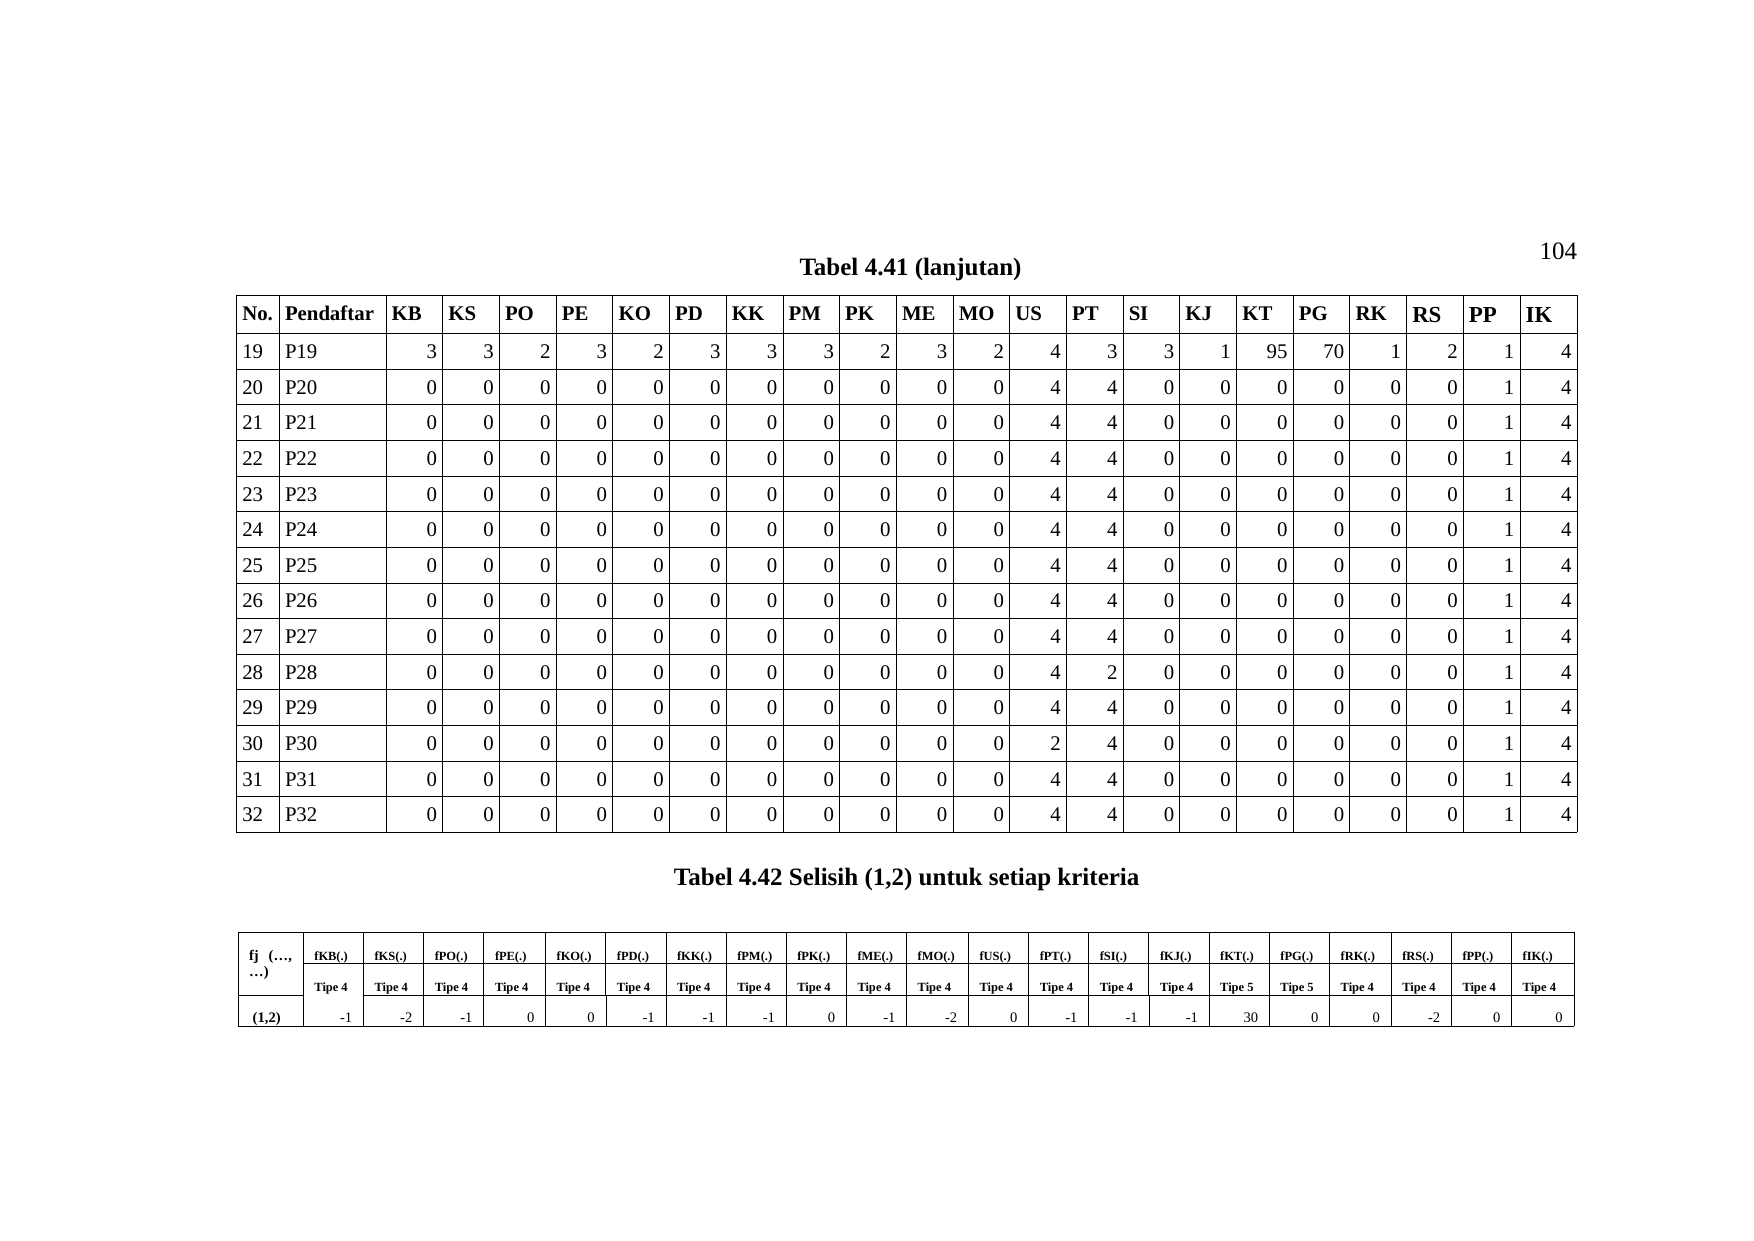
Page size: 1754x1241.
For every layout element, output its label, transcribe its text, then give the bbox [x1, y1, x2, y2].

table_cell 0 [500, 726, 556, 761]
table_cell 4 [1067, 762, 1123, 796]
table_cell 0 [1124, 690, 1179, 725]
table_cell 0 [840, 512, 896, 547]
table_cell 0 [500, 548, 556, 582]
table_header fKT(.) [1210, 933, 1269, 963]
table_header fKB(.) [304, 933, 363, 963]
table_cell P22 [280, 441, 386, 476]
table_cell 0 [1180, 619, 1236, 654]
table_cell 0 [1330, 996, 1391, 1026]
table_cell 0 [443, 797, 499, 832]
table_cell Tipe 4 [727, 964, 786, 994]
table_cell 0 [1350, 797, 1406, 832]
table_cell 21 [237, 405, 279, 440]
table_cell 0 [1237, 797, 1293, 832]
table_cell Tipe 4 [364, 964, 423, 994]
table_header US [1010, 296, 1066, 333]
table_cell 0 [1350, 477, 1406, 511]
table_cell 4 [1010, 619, 1066, 654]
table_cell 0 [1407, 477, 1463, 511]
table_cell 29 [237, 690, 279, 725]
table_cell Tipe 4 [847, 964, 906, 994]
table_cell 0 [670, 690, 726, 725]
table_cell 0 [784, 690, 839, 725]
table_cell 0 [840, 726, 896, 761]
table_cell 4 [1521, 441, 1577, 476]
table_cell 4 [1067, 512, 1123, 547]
table_header fRS(.) [1392, 933, 1451, 963]
table_cell 0 [784, 512, 839, 547]
table_cell 0 [1294, 548, 1349, 582]
table_cell 0 [1180, 548, 1236, 582]
table_cell 0 [387, 619, 442, 654]
table_cell 0 [500, 797, 556, 832]
table_cell 0 [1124, 797, 1179, 832]
text Tabel 4.41 (lanjutan) [290, 252, 1531, 280]
table_cell 0 [1407, 370, 1463, 404]
table_header fSI(.) [1089, 933, 1148, 963]
table_header fRK(.) [1330, 933, 1391, 963]
table_cell 26 [237, 584, 279, 618]
table_cell 3 [670, 334, 726, 369]
table_header PO [500, 296, 556, 333]
table_cell 0 [613, 655, 669, 689]
table_cell 1 [1464, 477, 1520, 511]
table_cell 4 [1010, 690, 1066, 725]
table_cell 1 [1464, 405, 1520, 440]
table_cell 0 [1294, 441, 1349, 476]
table_cell 4 [1521, 690, 1577, 725]
table_cell P28 [280, 655, 386, 689]
table_cell 0 [897, 441, 953, 476]
table_cell 25 [237, 548, 279, 582]
table_cell 0 [613, 405, 669, 440]
table_cell 4 [1067, 405, 1123, 440]
table_cell 4 [1010, 405, 1066, 440]
table_cell 2 [954, 334, 1009, 369]
table_cell 0 [954, 797, 1009, 832]
table_cell 0 [1452, 996, 1511, 1026]
table_cell 1 [1464, 655, 1520, 689]
table_header IK [1521, 296, 1577, 333]
table_cell 0 [1407, 441, 1463, 476]
table_cell 0 [387, 762, 442, 796]
table_header fKJ(.) [1149, 933, 1209, 963]
table_cell 0 [784, 619, 839, 654]
table_cell 0 [613, 762, 669, 796]
table_cell 0 [784, 584, 839, 618]
table_cell 4 [1521, 370, 1577, 404]
table_cell 0 [727, 441, 783, 476]
table_cell 30 [237, 726, 279, 761]
table_cell 0 [670, 441, 726, 476]
table_cell 0 [897, 619, 953, 654]
table_cell 31 [237, 762, 279, 796]
table_cell 0 [443, 726, 499, 761]
table_cell Tipe 4 [606, 964, 666, 994]
table_cell 3 [897, 334, 953, 369]
table_cell 0 [387, 655, 442, 689]
table_cell -1 [607, 996, 666, 1026]
table_cell 0 [557, 405, 612, 440]
table_cell 0 [443, 512, 499, 547]
table_cell 4 [1010, 797, 1066, 832]
table_cell (1,2) [239, 996, 303, 1026]
table_cell 4 [1067, 619, 1123, 654]
table_header fPP(.) [1452, 933, 1511, 963]
table_cell -1 [1150, 996, 1209, 1026]
table_cell 0 [1124, 477, 1179, 511]
table_header fPT(.) [1029, 933, 1088, 963]
table_cell 0 [1350, 690, 1406, 725]
table_cell 0 [840, 477, 896, 511]
table_header KB [387, 296, 442, 333]
table_cell 0 [784, 548, 839, 582]
table_cell 0 [840, 441, 896, 476]
table_cell 0 [784, 370, 839, 404]
table_cell 0 [670, 619, 726, 654]
table_cell P25 [280, 548, 386, 582]
table_cell 0 [670, 548, 726, 582]
table_cell 0 [1294, 655, 1349, 689]
table_cell 0 [387, 548, 442, 582]
table_cell 0 [557, 477, 612, 511]
table_cell 4 [1067, 726, 1123, 761]
table_cell 0 [557, 762, 612, 796]
table_cell 1 [1180, 334, 1236, 369]
table_cell 0 [387, 405, 442, 440]
table_cell 24 [237, 512, 279, 547]
table_cell 0 [484, 996, 545, 1026]
table_cell 0 [387, 726, 442, 761]
table_header No. [237, 296, 279, 333]
table_cell 0 [387, 690, 442, 725]
table_cell 0 [1237, 655, 1293, 689]
table_cell 2 [613, 334, 669, 369]
table_cell 0 [1180, 441, 1236, 476]
table_cell -1 [667, 996, 726, 1026]
table_cell 0 [1124, 584, 1179, 618]
table_cell 0 [840, 405, 896, 440]
table_cell 1 [1464, 690, 1520, 725]
table_cell -2 [1392, 996, 1451, 1026]
table_cell 3 [443, 334, 499, 369]
table_cell 0 [1237, 690, 1293, 725]
table_cell 0 [613, 548, 669, 582]
table_cell 0 [1237, 441, 1293, 476]
table_cell 0 [1294, 512, 1349, 547]
table_cell 0 [1350, 619, 1406, 654]
table_cell 0 [727, 690, 783, 725]
text Tabel 4.42 Selisih (1,2) untuk setiap kriteria [236, 862, 1577, 891]
table_cell 0 [1237, 512, 1293, 547]
table_cell 0 [1237, 762, 1293, 796]
table_cell 0 [1350, 405, 1406, 440]
table_cell 4 [1010, 334, 1066, 369]
table_cell 0 [500, 762, 556, 796]
table_cell Tipe 4 [907, 964, 968, 994]
table_cell 0 [1350, 726, 1406, 761]
table_cell 0 [1180, 512, 1236, 547]
table_cell 0 [784, 726, 839, 761]
table_cell 0 [840, 584, 896, 618]
table_cell Tipe 4 [969, 964, 1028, 994]
table_header fPE(.) [484, 933, 545, 963]
table_cell 0 [443, 690, 499, 725]
table_header Pendaftar [280, 296, 386, 333]
table_cell 0 [1407, 726, 1463, 761]
table_cell 0 [387, 477, 442, 511]
table_cell Tipe 4 [424, 964, 483, 994]
table_cell 0 [613, 619, 669, 654]
table_cell 4 [1521, 797, 1577, 832]
table_cell 0 [1124, 548, 1179, 582]
table_cell 4 [1010, 512, 1066, 547]
table_cell 95 [1237, 334, 1293, 369]
table_cell 0 [840, 797, 896, 832]
table_cell P29 [280, 690, 386, 725]
table_cell 23 [237, 477, 279, 511]
table_cell 30 [1210, 996, 1269, 1026]
table_cell 0 [897, 405, 953, 440]
table_cell -1 [424, 996, 483, 1026]
table_cell 0 [1294, 797, 1349, 832]
table_cell 4 [1010, 584, 1066, 618]
table_header fj (…, …) [239, 933, 303, 994]
table_cell Tipe 4 [1392, 964, 1451, 994]
table_cell 4 [1010, 370, 1066, 404]
table_cell 1 [1464, 512, 1520, 547]
table_cell -1 [847, 996, 906, 1026]
table_cell 0 [727, 512, 783, 547]
table_cell 0 [784, 405, 839, 440]
table_cell 0 [1294, 726, 1349, 761]
table_cell 0 [443, 441, 499, 476]
table_cell 0 [500, 512, 556, 547]
table_cell 2 [840, 334, 896, 369]
table_cell 70 [1294, 334, 1349, 369]
table_header fKK(.) [667, 933, 726, 963]
table_cell 0 [387, 584, 442, 618]
table_header PK [840, 296, 896, 333]
table_header fUS(.) [969, 933, 1028, 963]
table_cell Tipe 5 [1210, 964, 1269, 994]
table_cell P31 [280, 762, 386, 796]
table_cell 0 [557, 584, 612, 618]
table_cell 0 [613, 370, 669, 404]
table_cell 0 [727, 797, 783, 832]
table_cell 4 [1521, 726, 1577, 761]
table_cell 1 [1464, 584, 1520, 618]
table_cell -1 [1089, 996, 1149, 1026]
table_cell 0 [954, 619, 1009, 654]
table_header fPM(.) [727, 933, 786, 963]
table_cell 19 [237, 334, 279, 369]
table_cell P32 [280, 797, 386, 832]
table_cell 3 [1124, 334, 1179, 369]
table_cell 0 [1124, 512, 1179, 547]
table_cell 4 [1521, 655, 1577, 689]
table_cell 0 [670, 405, 726, 440]
table_cell 4 [1067, 690, 1123, 725]
table_cell 0 [1180, 655, 1236, 689]
table_cell 0 [613, 512, 669, 547]
table_header fIK(.) [1512, 933, 1574, 963]
table_cell 22 [237, 441, 279, 476]
table_cell 0 [387, 797, 442, 832]
table_cell -2 [364, 996, 423, 1026]
table_cell 1 [1350, 334, 1406, 369]
table_cell 0 [1237, 619, 1293, 654]
table_header KK [727, 296, 783, 333]
table_cell 0 [954, 370, 1009, 404]
table_header KS [443, 296, 499, 333]
table_cell 1 [1464, 726, 1520, 761]
table_cell -1 [727, 996, 786, 1026]
table_cell Tipe 4 [1149, 964, 1209, 994]
table_cell 0 [500, 655, 556, 689]
table_cell 0 [387, 512, 442, 547]
table_cell 4 [1521, 548, 1577, 582]
table_cell 0 [613, 477, 669, 511]
table_cell Tipe 4 [546, 964, 605, 994]
table_cell Tipe 5 [1270, 964, 1329, 994]
table_cell 4 [1010, 762, 1066, 796]
table_cell 0 [1350, 762, 1406, 796]
table_cell 3 [387, 334, 442, 369]
table_cell 4 [1010, 655, 1066, 689]
table_cell 2 [1407, 334, 1463, 369]
table_cell P24 [280, 512, 386, 547]
table_cell 0 [557, 512, 612, 547]
table_cell 0 [443, 762, 499, 796]
table_cell Tipe 4 [1512, 964, 1574, 994]
table_cell 1 [1464, 334, 1520, 369]
table_cell 0 [1294, 405, 1349, 440]
table_cell 4 [1521, 477, 1577, 511]
table_cell 0 [784, 477, 839, 511]
table_cell 4 [1067, 548, 1123, 582]
table_cell 0 [897, 548, 953, 582]
table_cell 2 [1010, 726, 1066, 761]
table_cell 0 [1180, 584, 1236, 618]
table_cell 0 [1237, 548, 1293, 582]
table_cell 0 [784, 797, 839, 832]
table_header RK [1350, 296, 1406, 333]
table_cell 0 [613, 797, 669, 832]
table_cell 0 [1407, 619, 1463, 654]
table_cell 0 [727, 619, 783, 654]
table_cell 0 [1237, 477, 1293, 511]
table_cell 0 [1407, 512, 1463, 547]
table_cell 0 [1407, 655, 1463, 689]
table_cell 0 [500, 584, 556, 618]
table_cell 0 [1124, 370, 1179, 404]
table_cell 4 [1067, 370, 1123, 404]
table_cell 0 [954, 405, 1009, 440]
table_cell 0 [670, 584, 726, 618]
table_cell P30 [280, 726, 386, 761]
table_cell 0 [897, 512, 953, 547]
table_cell 0 [784, 762, 839, 796]
table_header ME [897, 296, 953, 333]
table_cell Tipe 4 [787, 964, 846, 994]
table_cell 0 [1350, 548, 1406, 582]
table_cell 0 [1270, 996, 1329, 1026]
table_cell 0 [897, 584, 953, 618]
table_header fPD(.) [606, 933, 666, 963]
table_cell 4 [1010, 441, 1066, 476]
table_header PE [557, 296, 612, 333]
table_cell 0 [897, 690, 953, 725]
table_cell 0 [727, 726, 783, 761]
table_cell P27 [280, 619, 386, 654]
table_cell 0 [897, 370, 953, 404]
table_header PM [784, 296, 839, 333]
table_cell Tipe 4 [1089, 964, 1148, 994]
table_cell 0 [670, 726, 726, 761]
table_cell 0 [1124, 619, 1179, 654]
table_header RS [1407, 296, 1463, 333]
table_cell 32 [237, 797, 279, 832]
table_cell 0 [1237, 370, 1293, 404]
table_cell 0 [1237, 584, 1293, 618]
table_cell P19 [280, 334, 386, 369]
table_cell 4 [1521, 405, 1577, 440]
table_cell 0 [954, 512, 1009, 547]
table_cell 0 [1180, 797, 1236, 832]
table_cell 0 [969, 996, 1028, 1026]
table_header fKO(.) [546, 933, 605, 963]
table_cell 3 [1067, 334, 1123, 369]
table_cell 0 [557, 690, 612, 725]
table_cell 0 [840, 370, 896, 404]
table_cell 0 [443, 584, 499, 618]
table_cell 3 [557, 334, 612, 369]
table_cell 0 [1407, 548, 1463, 582]
table_cell 0 [1350, 512, 1406, 547]
table_cell 4 [1521, 619, 1577, 654]
table_cell 0 [784, 655, 839, 689]
table_cell 0 [897, 762, 953, 796]
table_cell 0 [954, 584, 1009, 618]
table_header KJ [1180, 296, 1236, 333]
table_cell 0 [443, 405, 499, 440]
table_cell 0 [1350, 655, 1406, 689]
table_cell 0 [897, 655, 953, 689]
table_cell 0 [954, 762, 1009, 796]
table_cell 0 [500, 370, 556, 404]
table_cell 1 [1464, 762, 1520, 796]
table_cell 0 [670, 762, 726, 796]
table_cell 0 [557, 797, 612, 832]
table_cell 0 [897, 797, 953, 832]
table_cell 0 [557, 655, 612, 689]
table_header fPK(.) [787, 933, 846, 963]
table_cell 0 [840, 548, 896, 582]
table_cell 0 [443, 370, 499, 404]
table_cell 0 [500, 441, 556, 476]
table_cell 0 [727, 655, 783, 689]
table_header SI [1124, 296, 1179, 333]
table_cell 0 [557, 726, 612, 761]
table_cell 0 [1294, 584, 1349, 618]
table_cell 0 [727, 762, 783, 796]
table_header PG [1294, 296, 1349, 333]
table_cell 0 [954, 548, 1009, 582]
table_cell 0 [387, 370, 442, 404]
table_header PD [670, 296, 726, 333]
table_cell 0 [840, 655, 896, 689]
table_cell 0 [1350, 441, 1406, 476]
table_cell 0 [1180, 726, 1236, 761]
table_cell 0 [1124, 441, 1179, 476]
table_header fPO(.) [424, 933, 483, 963]
table_header PP [1464, 296, 1520, 333]
table_header KO [613, 296, 669, 333]
table_cell 0 [500, 477, 556, 511]
table_cell 0 [557, 370, 612, 404]
table_cell 4 [1010, 477, 1066, 511]
table_cell 0 [1124, 726, 1179, 761]
table_cell 0 [670, 512, 726, 547]
table_cell 0 [443, 619, 499, 654]
table_cell 0 [1180, 405, 1236, 440]
table_cell 0 [1294, 370, 1349, 404]
table_cell 0 [557, 441, 612, 476]
table_cell Tipe 4 [1029, 964, 1088, 994]
table_cell -1 [1029, 996, 1088, 1026]
table_cell 0 [443, 655, 499, 689]
table_cell 20 [237, 370, 279, 404]
table_cell 0 [1407, 690, 1463, 725]
table_cell 4 [1521, 584, 1577, 618]
table_cell 4 [1521, 334, 1577, 369]
table_cell -2 [907, 996, 968, 1026]
table_cell 0 [443, 548, 499, 582]
table_cell 0 [954, 726, 1009, 761]
table_cell P23 [280, 477, 386, 511]
table_cell 28 [237, 655, 279, 689]
table_cell 4 [1521, 762, 1577, 796]
table_cell 0 [1124, 655, 1179, 689]
table_cell 0 [1350, 370, 1406, 404]
table_cell 0 [954, 655, 1009, 689]
table_cell P21 [280, 405, 386, 440]
table_cell 0 [840, 690, 896, 725]
table_cell -1 [304, 995, 363, 1026]
table_cell 4 [1067, 441, 1123, 476]
table_cell 0 [557, 548, 612, 582]
table_cell 0 [557, 619, 612, 654]
table_cell 0 [840, 762, 896, 796]
table_cell 3 [784, 334, 839, 369]
table_cell 0 [1180, 690, 1236, 725]
table_header fMO(.) [907, 933, 968, 963]
table_cell 0 [613, 690, 669, 725]
table_cell 0 [840, 619, 896, 654]
table_cell 0 [1180, 762, 1236, 796]
table_cell Tipe 4 [484, 964, 545, 994]
table_cell 0 [787, 996, 846, 1026]
table_cell 0 [1237, 726, 1293, 761]
table_cell 0 [1294, 690, 1349, 725]
table_cell 1 [1464, 441, 1520, 476]
table_header fKS(.) [364, 933, 423, 963]
table_header fME(.) [847, 933, 906, 963]
table_cell 0 [613, 584, 669, 618]
table_cell 0 [727, 405, 783, 440]
table_cell 0 [1407, 584, 1463, 618]
table_cell 0 [1294, 619, 1349, 654]
table_cell 0 [1350, 584, 1406, 618]
table_cell 0 [727, 370, 783, 404]
table_cell 27 [237, 619, 279, 654]
table_cell 0 [1180, 370, 1236, 404]
table_cell 2 [500, 334, 556, 369]
table_cell 0 [500, 690, 556, 725]
table_cell 0 [897, 477, 953, 511]
table_cell Tipe 4 [1330, 964, 1391, 994]
table_cell 1 [1464, 797, 1520, 832]
table_cell 0 [727, 584, 783, 618]
table_cell 0 [784, 441, 839, 476]
table_cell 0 [1407, 405, 1463, 440]
table_cell 0 [727, 477, 783, 511]
table_cell 0 [1124, 762, 1179, 796]
table_cell 4 [1067, 584, 1123, 618]
table_cell 0 [613, 441, 669, 476]
table_header fPG(.) [1270, 933, 1329, 963]
table_cell 2 [1067, 655, 1123, 689]
table_cell 1 [1464, 548, 1520, 582]
table_cell 3 [727, 334, 783, 369]
table_cell 4 [1067, 477, 1123, 511]
table_header PT [1067, 296, 1123, 333]
table_cell 0 [443, 477, 499, 511]
table_cell 0 [1512, 996, 1574, 1026]
table_cell 0 [1124, 405, 1179, 440]
table_cell 0 [546, 996, 606, 1026]
table_cell 0 [387, 441, 442, 476]
table_cell 0 [954, 441, 1009, 476]
table_cell 0 [727, 548, 783, 582]
table_cell Tipe 4 [1452, 964, 1511, 994]
table_cell P20 [280, 370, 386, 404]
table_cell 0 [1180, 477, 1236, 511]
table_cell 4 [1010, 548, 1066, 582]
table_cell 0 [670, 797, 726, 832]
table_cell 0 [1237, 405, 1293, 440]
table_cell 0 [613, 726, 669, 761]
table_cell 0 [670, 655, 726, 689]
table_cell 1 [1464, 370, 1520, 404]
table_cell Tipe 4 [667, 964, 726, 994]
table_cell P26 [280, 584, 386, 618]
table_cell 0 [1407, 762, 1463, 796]
table_cell 1 [1464, 619, 1520, 654]
table_cell 0 [670, 477, 726, 511]
table_cell 0 [500, 619, 556, 654]
table_cell 0 [500, 405, 556, 440]
table_cell 0 [897, 726, 953, 761]
table_cell 0 [954, 477, 1009, 511]
table_cell Tipe 4 [304, 964, 363, 994]
table_cell 4 [1521, 512, 1577, 547]
table_header KT [1237, 296, 1293, 333]
table_cell 0 [1294, 762, 1349, 796]
table_cell 0 [954, 690, 1009, 725]
table_cell 0 [670, 370, 726, 404]
table_header MO [954, 296, 1009, 333]
table_cell 0 [1294, 477, 1349, 511]
table_cell 4 [1067, 797, 1123, 832]
table_cell 0 [1407, 797, 1463, 832]
